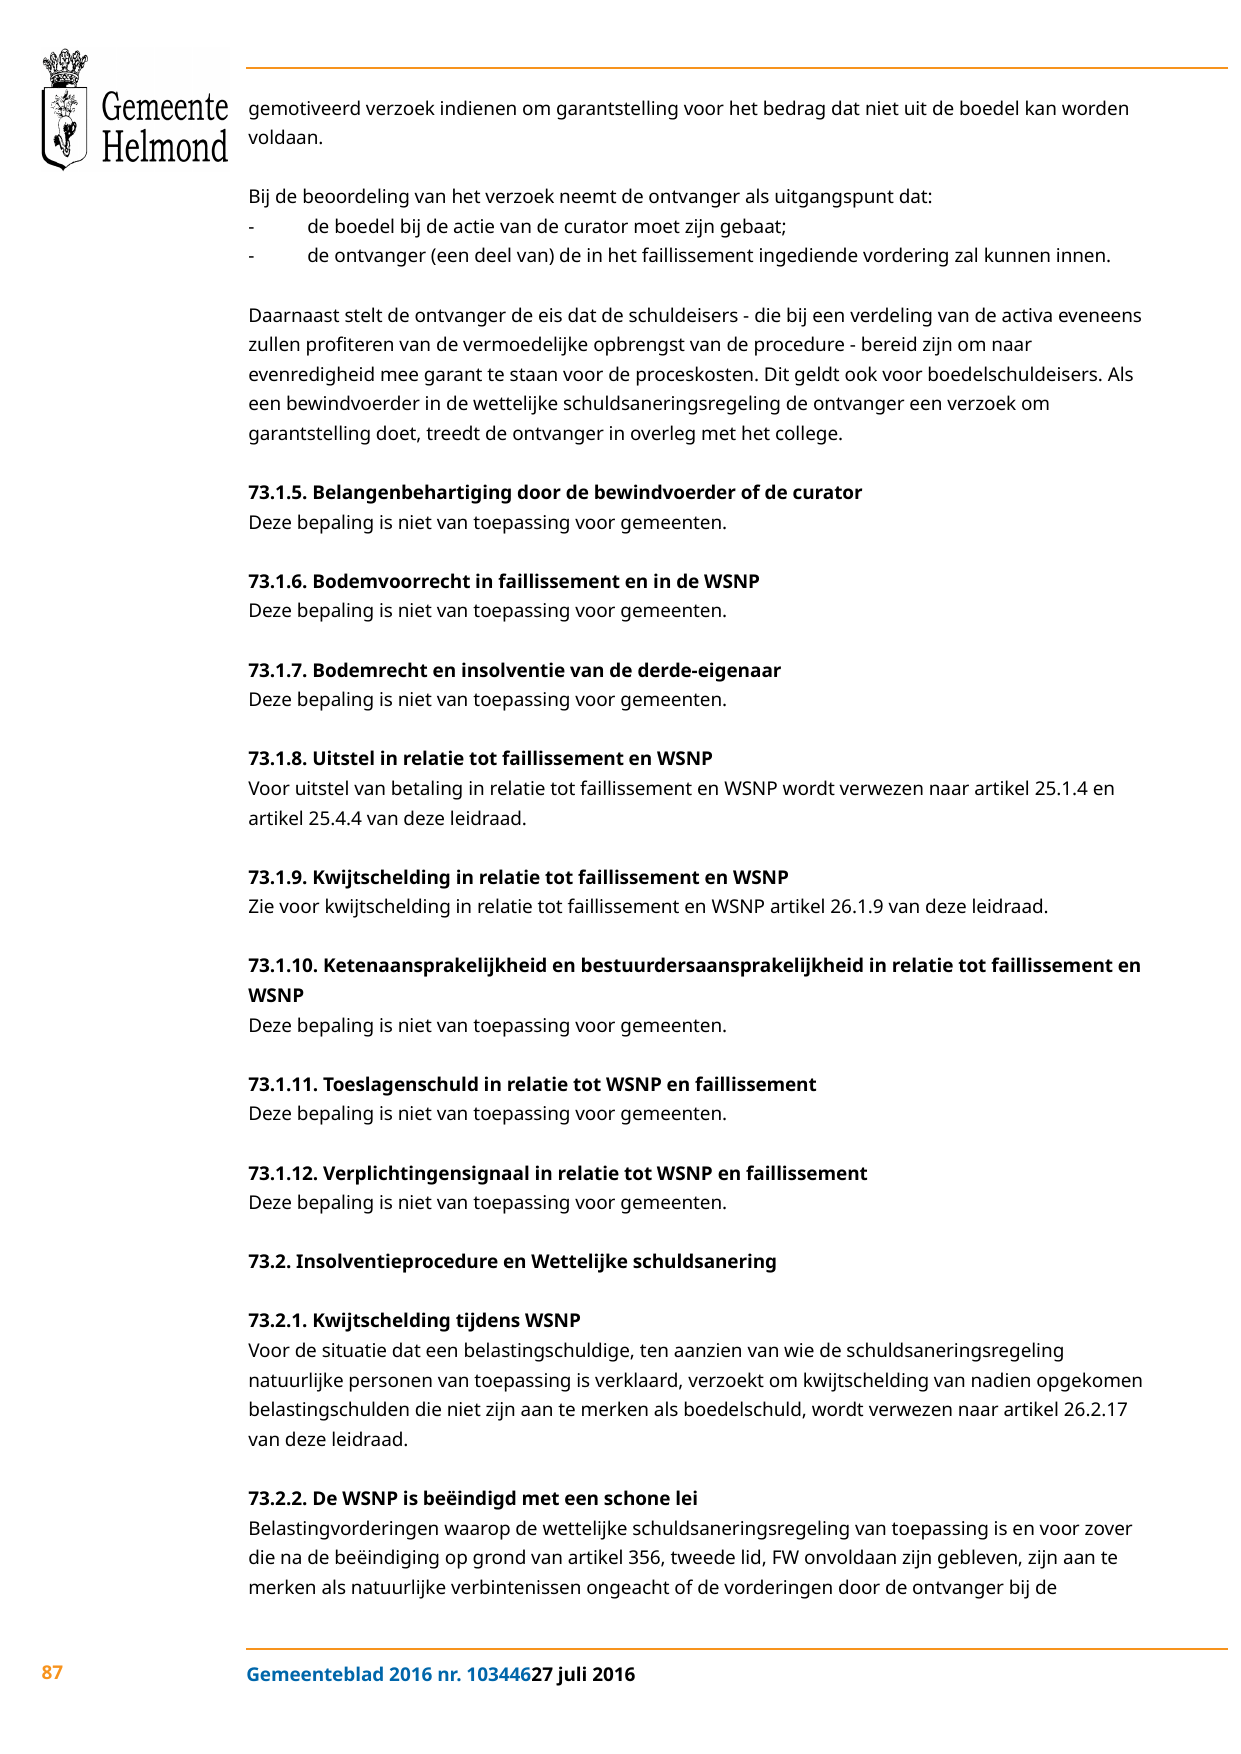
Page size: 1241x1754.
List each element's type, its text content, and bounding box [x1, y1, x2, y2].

text 73.1.12. Verplichtingensignaal in relatie tot WSNP en faillissement [248, 1160, 1152, 1186]
text Deze bepaling is niet van toepassing voor gemeenten. [248, 1012, 1152, 1038]
text 73.1.8. Uitstel in relatie tot faillissement en WSNP [248, 746, 1152, 771]
text Deze bepaling is niet van toepassing voor gemeenten. [248, 1189, 1152, 1215]
text 73.1.7. Bodemrecht en insolventie van de derde-eigenaar [248, 657, 1152, 683]
list de boedel bij de actie van de curator moet zijn gebaat; [248, 213, 1152, 239]
text Bij de beoordeling van het verzoek neemt de ontvanger als uitgangspunt dat: [248, 183, 1152, 209]
text Daarnaast stelt de ontvanger de eis dat de schuldeisers - die bij een verdeling van de activa eveneens zullen profiteren van de vermoedelijke opbrengst van de procedure - bereid zijn om naar evenredigheid mee garant te staan voor de proceskosten. Dit geldt ook voor boedelschuldeisers. Als een bewindvoerder in de wettelijke schuldsaneringsregeling de ontvanger een verzoek om garantstelling doet, treedt de ontvanger in overleg met het college. [248, 302, 1152, 446]
text Belastingvorderingen waarop de wettelijke schuldsaneringsregeling van toepassing is en voor zover die na de beëindiging op grond van artikel 356, tweede lid, FW onvoldaan zijn gebleven, zijn aan te merken als natuurlijke verbintenissen ongeacht of de vorderingen door de ontvanger bij de [248, 1515, 1152, 1600]
text Zie voor kwijtschelding in relatie tot faillissement en WSNP artikel 26.1.9 van deze leidraad. [248, 893, 1152, 919]
text 73.1.11. Toeslagenschuld in relatie tot WSNP en faillissement [248, 1071, 1152, 1097]
text 73.2. Insolventieprocedure en Wettelijke schuldsanering [248, 1248, 1152, 1274]
text 73.2.1. Kwijtschelding tijdens WSNP [248, 1308, 1152, 1333]
text Deze bepaling is niet van toepassing voor gemeenten. [248, 509, 1152, 535]
picture [41, 47, 231, 172]
list de ontvanger (een deel van) de in het faillissement ingediende vordering zal kunnen innen. [248, 243, 1152, 268]
text 73.1.5. Belangenbehartiging door de bewindvoerder of de curator [248, 479, 1152, 505]
text Voor uitstel van betaling in relatie tot faillissement en WSNP wordt verwezen naar artikel 25.1.4 en artikel 25.4.4 van deze leidraad. [248, 775, 1152, 831]
text 73.1.6. Bodemvoorrecht in faillissement en in de WSNP [248, 568, 1152, 594]
text gemotiveerd verzoek indienen om garantstelling voor het bedrag dat niet uit de boedel kan worden voldaan. [248, 95, 1152, 150]
text Voor de situatie dat een belastingschuldige, ten aanzien van wie de schuldsaneringsregeling natuurlijke personen van toepassing is verklaard, verzoekt om kwijtschelding van nadien opgekomen belastingschulden die niet zijn aan te merken als boedelschuld, wordt verwezen naar artikel 26.2.17 van deze leidraad. [248, 1337, 1152, 1452]
text Deze bepaling is niet van toepassing voor gemeenten. [248, 1101, 1152, 1126]
text 73.2.2. De WSNP is beëindigd met een schone lei [248, 1485, 1152, 1511]
text Deze bepaling is niet van toepassing voor gemeenten. [248, 598, 1152, 623]
text Deze bepaling is niet van toepassing voor gemeenten. [248, 686, 1152, 712]
text 73.1.9. Kwijtschelding in relatie tot faillissement en WSNP [248, 864, 1152, 890]
text 73.1.10. Ketenaansprakelijkheid en bestuurdersaansprakelijkheid in relatie tot faillissement en WSNP [248, 953, 1152, 1008]
